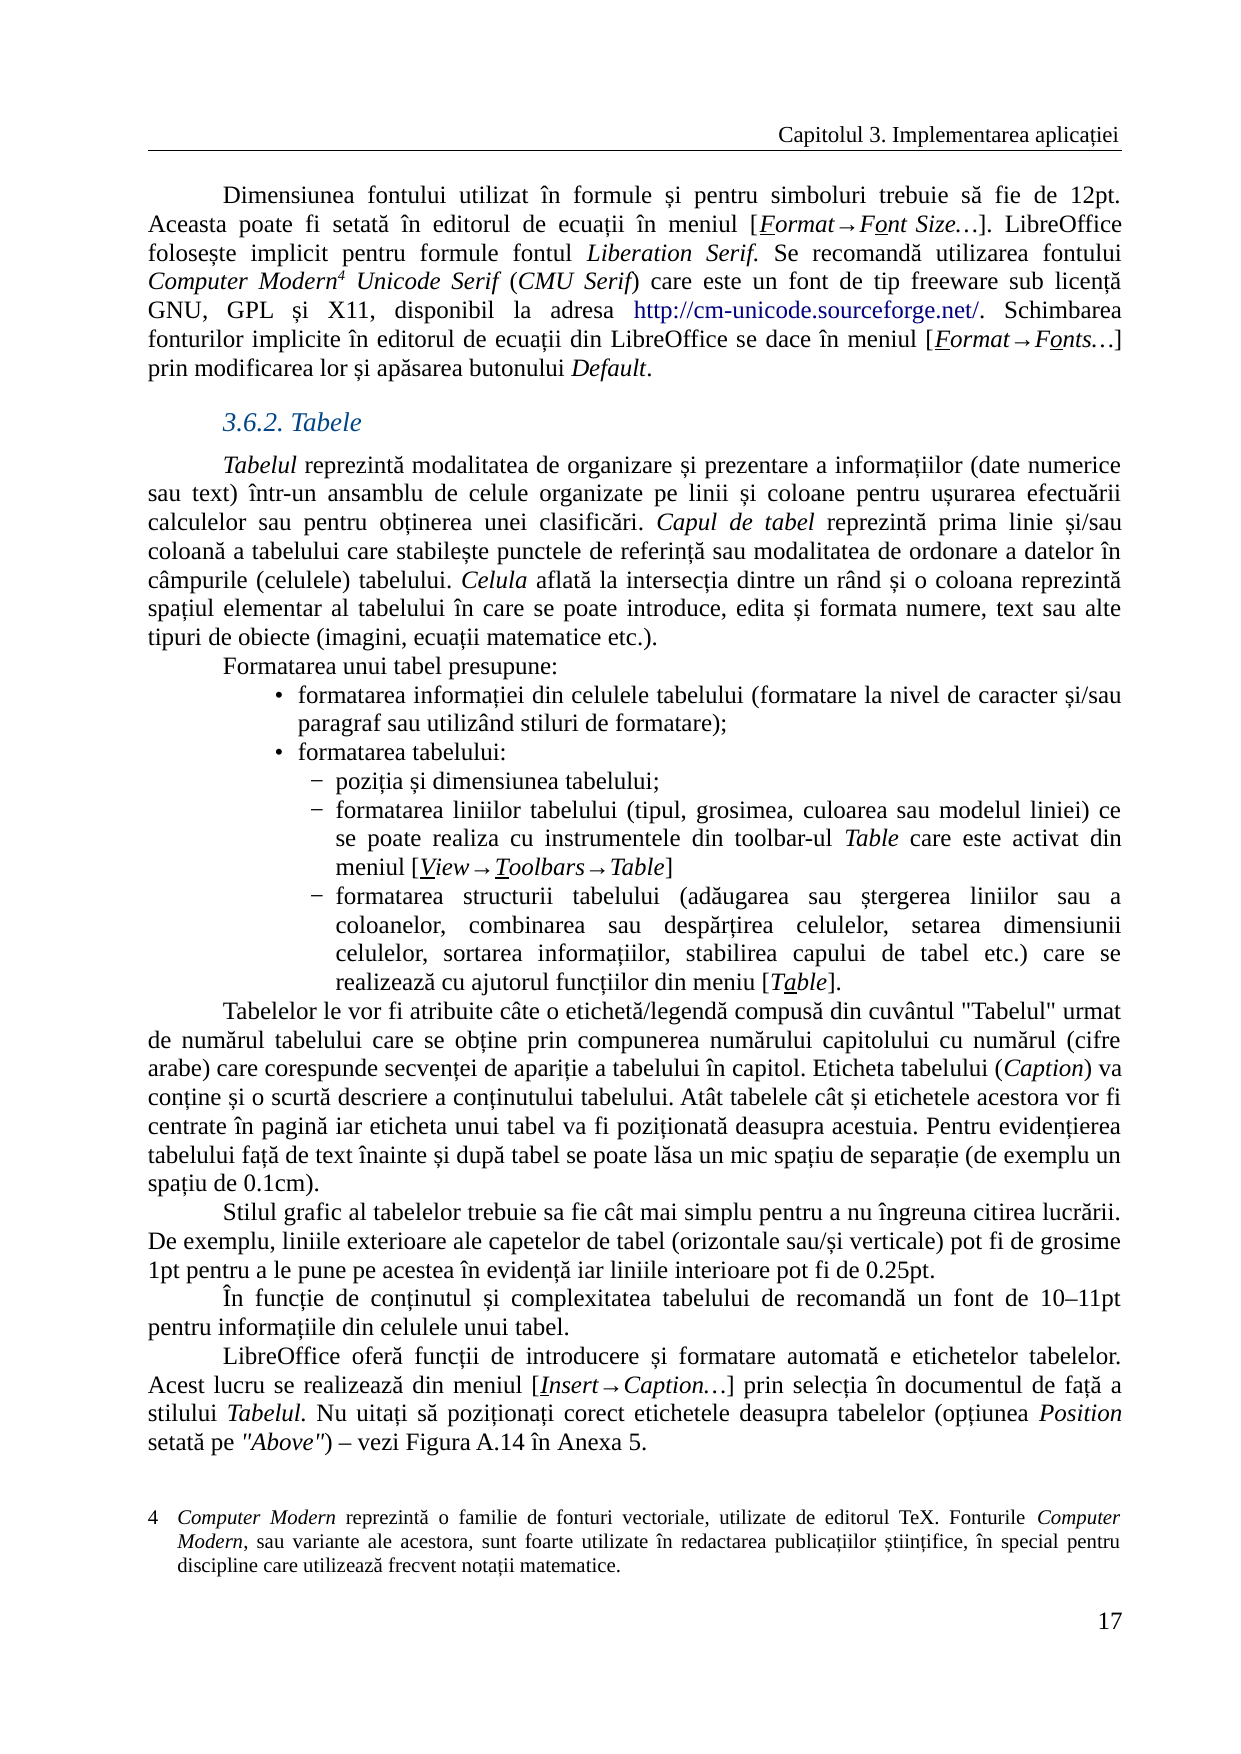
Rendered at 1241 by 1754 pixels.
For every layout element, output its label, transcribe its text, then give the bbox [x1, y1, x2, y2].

text Formatarea unui tabel presupune: [148, 651, 1122, 680]
list formatarea informației din celulele tabelului (formatare la nivel de caracter și/sau paragraf sau utilizând stiluri de formatare); [279, 680, 1122, 737]
text LibreOffice oferă funcții de introducere și formatare automată e etichetelor tabelelor. Acest lucru se realizează din meniul [Insert→Caption…] prin selecția în documentul de față a stilului Tabelul. Nu uitați să poziționați corect etichetele deasupra tabelelor (opțiunea Position setată pe "Above") – vezi Figura A.14 în Anexa 5. [148, 1341, 1122, 1456]
text Stilul grafic al tabelelor trebuie sa fie cât mai simplu pentru a nu îngreuna citirea lucrării. De exemplu, liniile exterioare ale capetelor de tabel (orizontale sau/și verticale) pot fi de grosime 1pt pentru a le pune pe acestea în evidență iar liniile interioare pot fi de 0.25pt. [148, 1197, 1122, 1283]
text Dimensiunea fontului utilizat în formule și pentru simboluri trebuie să fie de 12pt. Aceasta poate fi setată în editorul de ecuații în meniul [Format→Font Size…]. LibreOffice folosește implicit pentru formule fontul Liberation Serif. Se recomandă utilizarea fontului Computer Modern Unicode Serif (CMU Serif) care este un font de tip freeware sub licență GNU, GPL și X11, disponibil la adresa http://cm-unicode.sourceforge.net/. Schimbarea fonturilor implicite în editorul de ecuații din LibreOffice se dace în meniul [Format→Fonts…] prin modificarea lor și apăsarea butonului Default. [148, 180, 1122, 381]
text În funcție de conținutul și complexitatea tabelului de recomandă un font de 10–11pt pentru informațiile din celulele unui tabel. [148, 1283, 1122, 1341]
list formatarea tabelului: [279, 737, 1122, 766]
list formatarea liniilor tabelului (tipul, grosimea, culoarea sau modelul liniei) ce se poate realiza cu instrumentele din toolbar-ul Table care este activat din meniul [View→Toolbars→Table] [316, 795, 1122, 881]
text Tabelelor le vor fi atribuite câte o etichetă/legendă compusă din cuvântul "Tabelul" urmat de numărul tabelului care se obține prin compunerea numărului capitolului cu numărul (cifre arabe) care corespunde secvenței de apariție a tabelului în capitol. Eticheta tabelului (Caption) va conține și o scurtă descriere a conținutului tabelului. Atât tabelele cât și etichetele acestora vor fi centrate în pagină iar eticheta unui tabel va fi poziționată deasupra acestuia. Pentru evidențierea tabelului față de text înainte și după tabel se poate lăsa un mic spațiu de separație (de exemplu un spațiu de 0.1cm). [148, 996, 1122, 1197]
text Computer Modern reprezintă o familie de fonturi vectoriale, utilizate de editorul TeX. Fonturile Computer Modern, sau variante ale acestora, sunt foarte utilizate în redactarea publicațiilor științifice, în special pentru discipline care utilizează frecvent notații matematice. [148, 1505, 1122, 1577]
list formatarea structurii tabelului (adăugarea sau ștergerea liniilor sau a coloanelor, combinarea sau despărțirea celulelor, setarea dimensiunii celulelor, sortarea informațiilor, stabilirea capului de tabel etc.) care se realizează cu ajutorul funcțiilor din meniu [Table]. [316, 881, 1122, 996]
subtitle Tabele [223, 406, 1122, 437]
list poziția și dimensiunea tabelului; [316, 766, 1122, 795]
text Tabelul reprezintă modalitatea de organizare și prezentare a informațiilor (date numerice sau text) într-un ansamblu de celule organizate pe linii și coloane pentru ușurarea efectuării calculelor sau pentru obținerea unei clasificări. Capul de tabel reprezintă prima linie și/sau coloană a tabelului care stabilește punctele de referință sau modalitatea de ordonare a datelor în câmpurile (celulele) tabelului. Celula aflată la intersecția dintre un rând și o coloana reprezintă spațiul elementar al tabelului în care se poate introduce, edita și formata numere, text sau alte tipuri de obiecte (imagini, ecuații matematice etc.). [148, 450, 1122, 651]
